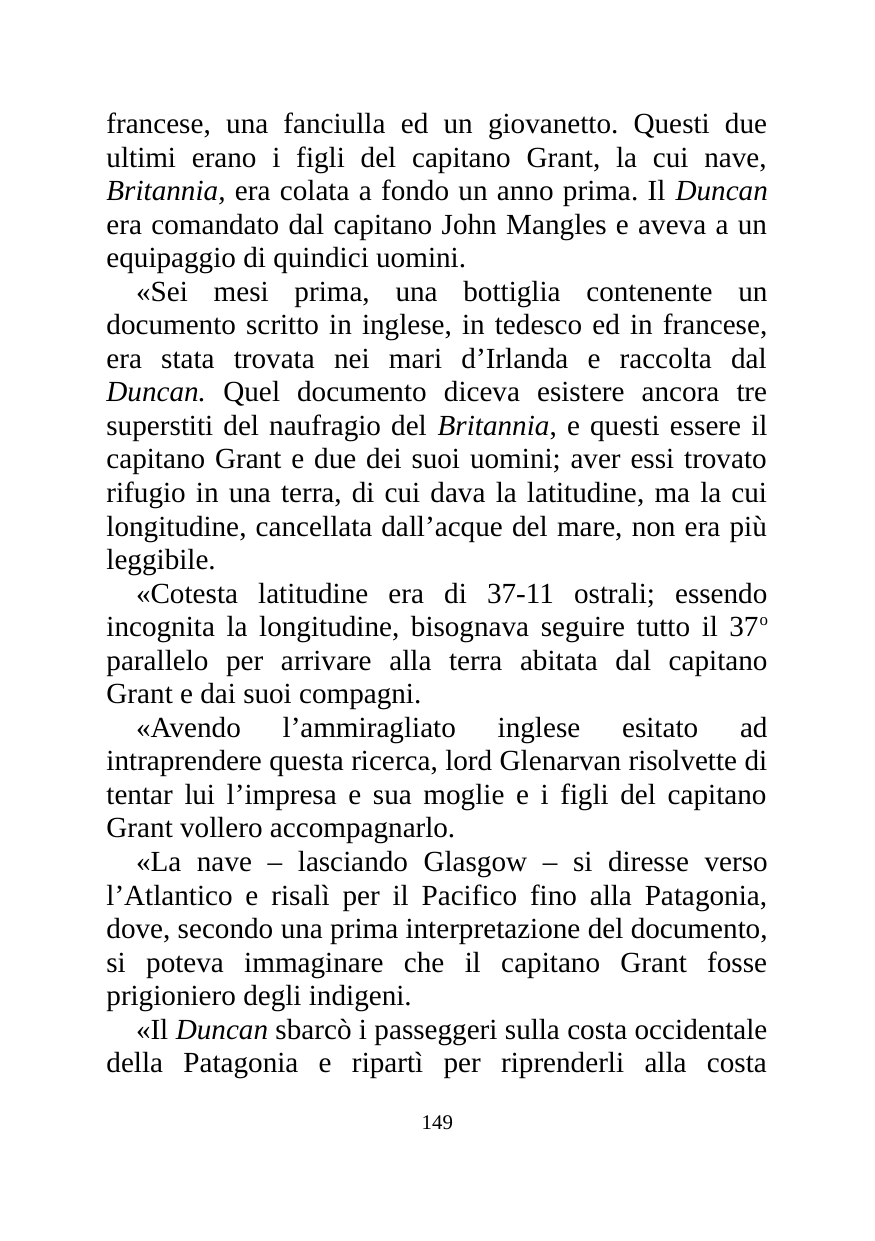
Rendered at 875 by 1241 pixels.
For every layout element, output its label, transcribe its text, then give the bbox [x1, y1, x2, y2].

text «Il Duncan sbarcò i passeggeri sulla costa occidentale della Patagonia e ripartì per riprenderli alla costa [106, 1012, 768, 1079]
text «Cotesta latitudine era di 37-11 ostrali; essendo incognita la longitudine, bisognava seguire tutto il 37o parallelo per arrivare alla terra abitata dal capitano Grant e dai suoi compagni. [106, 576, 768, 710]
text francese, una fanciulla ed un giovanetto. Questi due ultimi erano i figli del capitano Grant, la cui nave, Britannia, era colata a fondo un anno prima. Il Duncan era comandato dal capitano John Mangles e aveva a un equipaggio di quindici uomini. [106, 106, 768, 274]
text «La nave – lasciando Glasgow – si diresse verso l’Atlantico e risalì per il Pacifico fino alla Patagonia, dove, secondo una prima interpretazione del documento, si poteva immaginare che il capitano Grant fosse prigioniero degli indigeni. [106, 844, 768, 1012]
text «Sei mesi prima, una bottiglia contenente un documento scritto in inglese, in tedesco ed in francese, era stata trovata nei mari d’Irlanda e raccolta dal Duncan. Quel documento diceva esistere ancora tre superstiti del naufragio del Britannia, e questi essere il capitano Grant e due dei suoi uomini; aver essi trovato rifugio in una terra, di cui dava la latitudine, ma la cui longitudine, cancellata dall’acque del mare, non era più leggibile. [106, 274, 768, 576]
text «Avendo l’ammiragliato inglese esitato ad intraprendere questa ricerca, lord Glenarvan risolvette di tentar lui l’impresa e sua moglie e i figli del capitano Grant vollero accompagnarlo. [106, 710, 768, 844]
